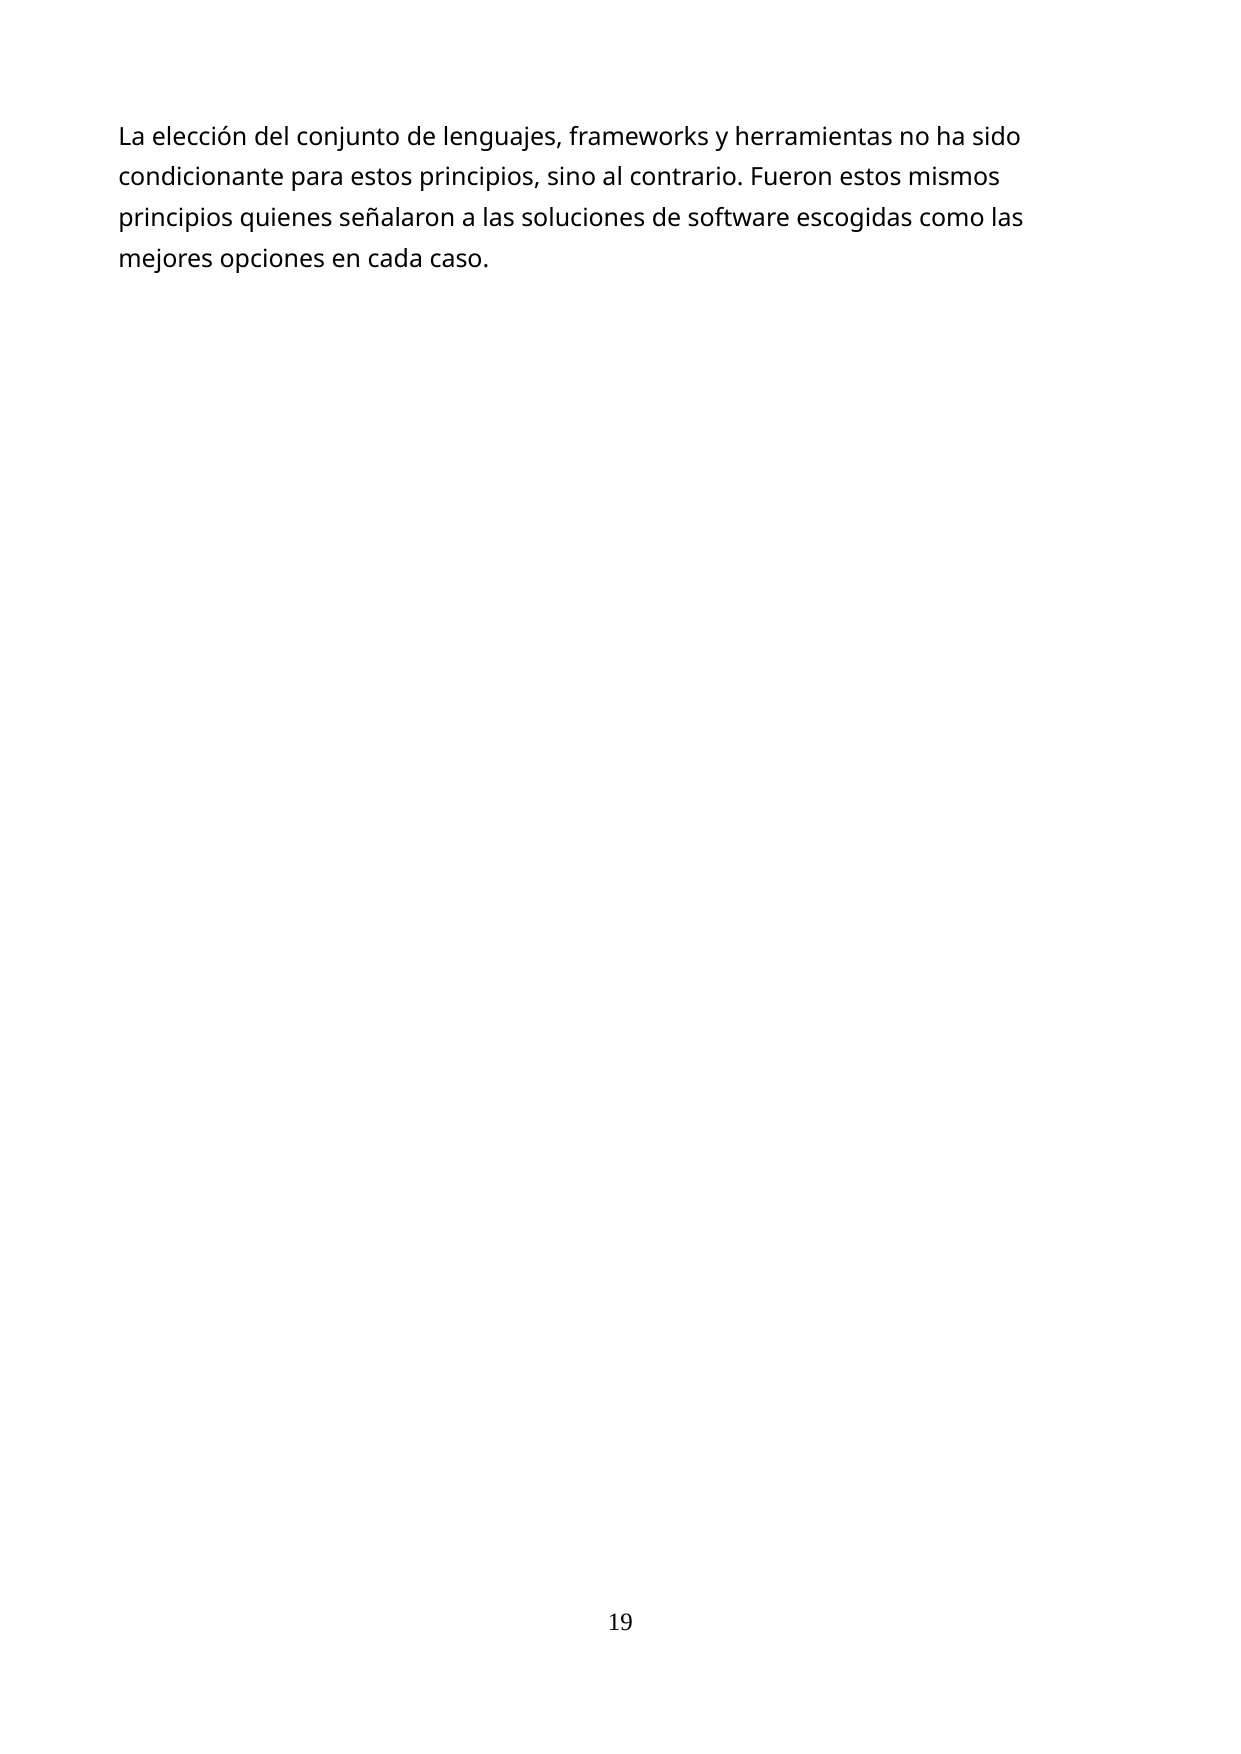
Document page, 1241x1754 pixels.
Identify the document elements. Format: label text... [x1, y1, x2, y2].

text La elección del conjunto de lenguajes, frameworks y herramientas no ha sido condicionante para estos principios, sino al contrario. Fueron estos mismos principios quienes señalaron a las soluciones de software escogidas como las mejores opciones en cada caso. [118, 118, 1122, 275]
